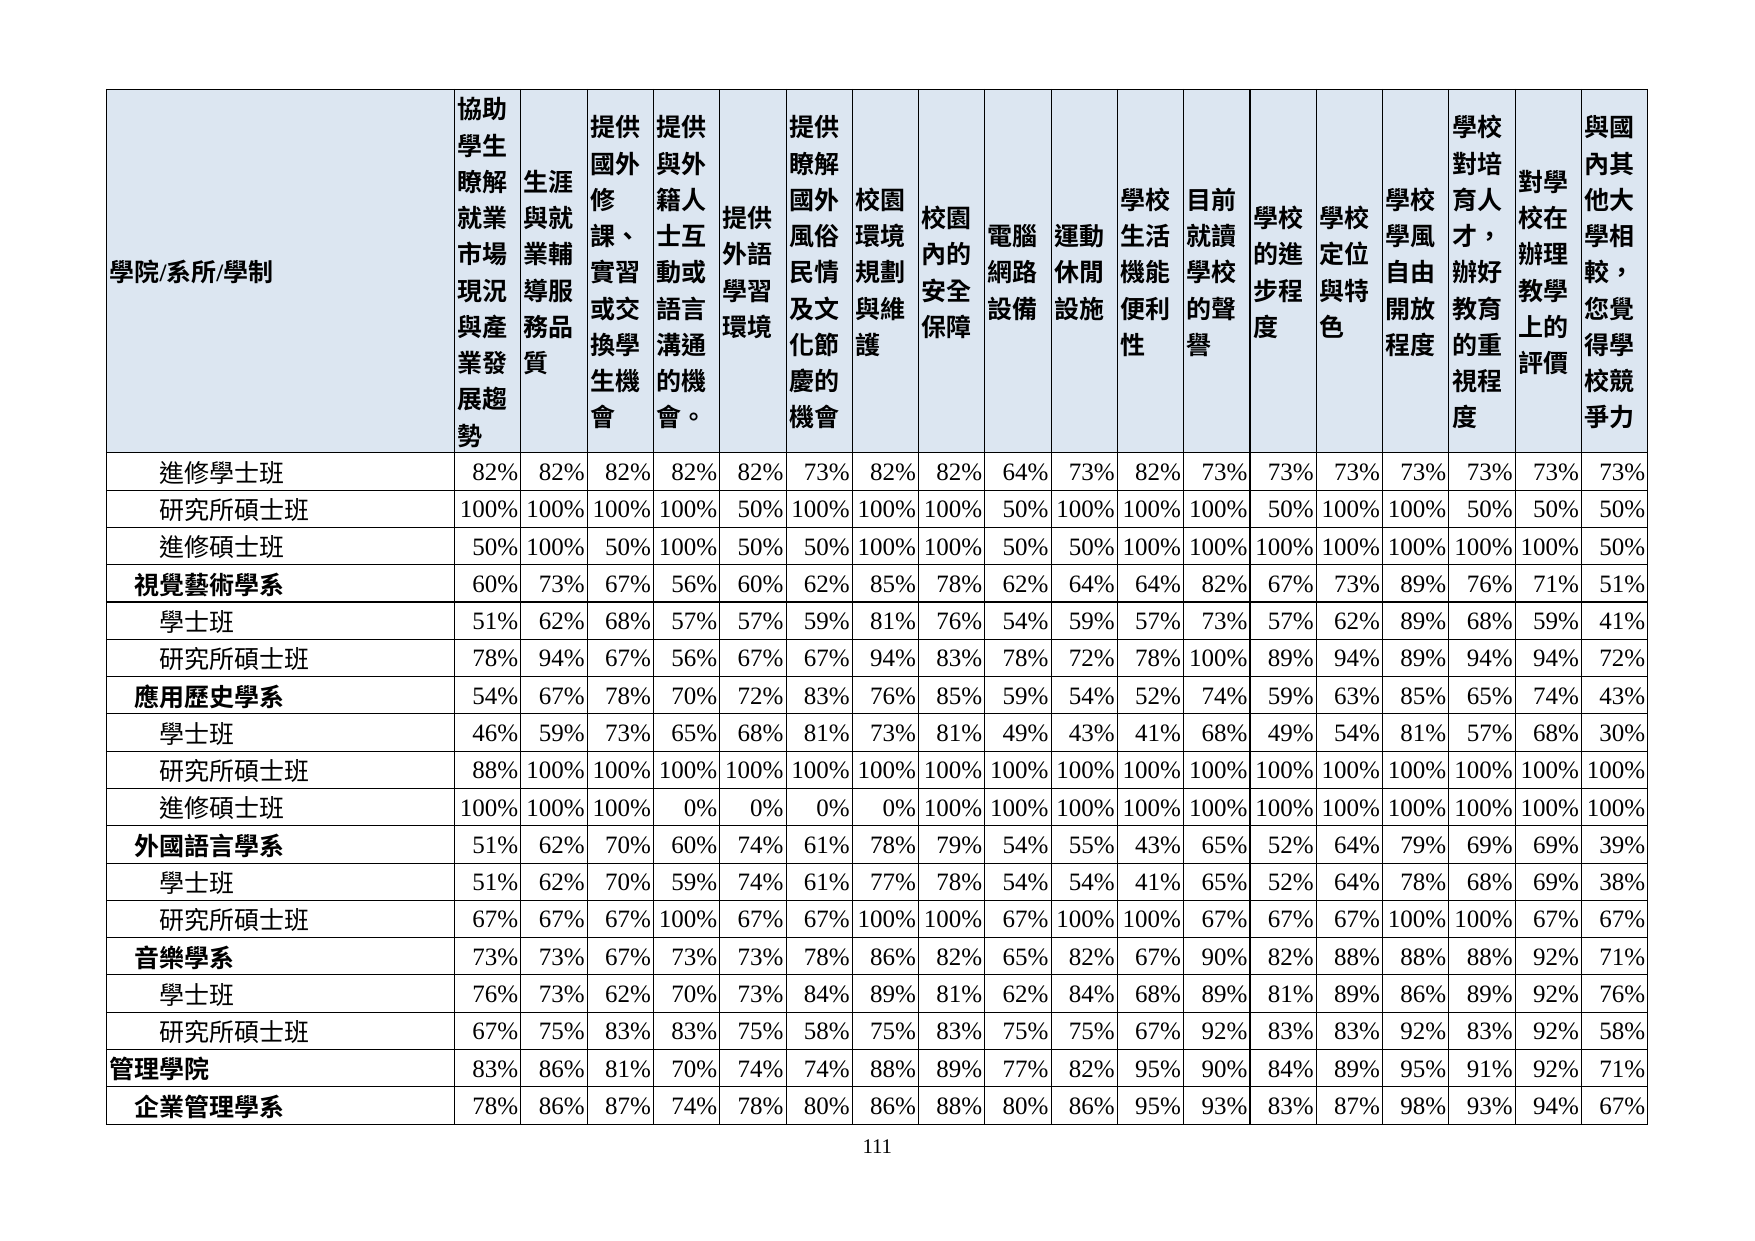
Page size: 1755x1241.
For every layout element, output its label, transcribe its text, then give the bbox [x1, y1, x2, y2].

table_cell 73% [1184, 453, 1249, 489]
table_cell 81% [1251, 975, 1316, 1012]
table_header 學校對培育人才，辦好教育的重視程度 [1449, 90, 1515, 452]
table_cell 78% [787, 938, 852, 974]
table_cell 86% [1052, 1087, 1117, 1123]
table_cell 89% [1184, 975, 1249, 1012]
table_header 提供國外修課、實習或交換學生機會 [588, 90, 653, 452]
table_cell 57% [720, 603, 786, 639]
table_cell 100% [521, 789, 587, 825]
table_cell 67% [1251, 901, 1316, 937]
table_cell 92% [1516, 975, 1581, 1012]
table_cell 82% [1052, 938, 1117, 974]
table_cell 100% [919, 491, 984, 527]
table_cell 64% [1317, 864, 1382, 900]
table_cell 67% [455, 901, 520, 937]
table_cell 78% [588, 677, 653, 713]
table_cell 67% [787, 901, 852, 937]
table_cell 100% [588, 491, 653, 527]
table_cell 76% [853, 677, 918, 713]
table_cell 68% [720, 714, 786, 751]
table_cell 81% [588, 1050, 653, 1086]
table_cell 82% [1052, 1050, 1117, 1086]
table_cell 86% [1383, 975, 1448, 1012]
table_cell 89% [1251, 640, 1316, 676]
table_cell 70% [654, 1050, 719, 1086]
table_cell 100% [919, 901, 984, 937]
table_cell 100% [1516, 752, 1581, 788]
table_header 校園內的安全保障 [919, 90, 984, 452]
table_cell 89% [1449, 975, 1515, 1012]
table_cell 68% [1184, 714, 1249, 751]
table_cell 73% [521, 565, 587, 601]
table_cell 69% [1516, 826, 1581, 862]
table_cell 73% [1317, 453, 1382, 489]
table_cell 61% [787, 826, 852, 862]
table_cell 67% [1516, 901, 1581, 937]
table_cell 100% [1251, 789, 1316, 825]
table_cell 86% [853, 1087, 918, 1123]
table_cell 89% [1317, 1050, 1382, 1086]
table_cell 61% [787, 864, 852, 900]
table_cell 73% [521, 938, 587, 974]
table_cell 100% [1118, 752, 1183, 788]
table_cell 100% [1516, 789, 1581, 825]
table_cell 46% [455, 714, 520, 751]
table_cell 57% [1251, 603, 1316, 639]
table_cell 88% [853, 1050, 918, 1086]
table_cell 68% [1449, 864, 1515, 900]
table_cell 85% [853, 565, 918, 601]
table_cell 學士班 [107, 864, 454, 900]
table_cell 研究所碩士班 [107, 901, 454, 937]
table_cell 74% [654, 1087, 719, 1123]
table_cell 62% [787, 565, 852, 601]
table_cell 67% [787, 640, 852, 676]
table_cell 73% [1052, 453, 1117, 489]
table_cell 管理學院 [107, 1050, 454, 1086]
table_cell 100% [654, 491, 719, 527]
table_cell 100% [521, 528, 587, 564]
table_cell 100% [1449, 901, 1515, 937]
table_cell 64% [1052, 565, 1117, 601]
table_cell 73% [1383, 453, 1448, 489]
table_cell 80% [985, 1087, 1051, 1123]
table_cell 100% [919, 789, 984, 825]
table_cell 72% [1582, 640, 1647, 676]
table_cell 81% [919, 714, 984, 751]
table_cell 83% [1251, 1087, 1316, 1123]
table_cell 50% [1449, 491, 1515, 527]
table_cell 86% [853, 938, 918, 974]
table_cell 82% [919, 453, 984, 489]
table_cell 89% [1383, 603, 1448, 639]
table_cell 83% [1317, 1013, 1382, 1049]
table_cell 85% [1383, 677, 1448, 713]
table_cell 73% [1317, 565, 1382, 601]
table_cell 100% [787, 491, 852, 527]
table_cell 50% [985, 491, 1051, 527]
table_cell 100% [1449, 752, 1515, 788]
table_cell 65% [985, 938, 1051, 974]
table_cell 70% [654, 677, 719, 713]
table_cell 100% [1383, 752, 1448, 788]
table_cell 43% [1118, 826, 1183, 862]
table_cell 0% [853, 789, 918, 825]
table_cell 62% [1317, 603, 1382, 639]
table_cell 64% [1317, 826, 1382, 862]
table_cell 83% [654, 1013, 719, 1049]
table_cell 59% [521, 714, 587, 751]
table_cell 78% [919, 864, 984, 900]
table_cell 74% [720, 826, 786, 862]
table_cell 71% [1516, 565, 1581, 601]
table_header 提供外語學習環境 [720, 90, 786, 452]
table_cell 83% [1449, 1013, 1515, 1049]
table_header 運動休閒設施 [1052, 90, 1117, 452]
table_cell 76% [455, 975, 520, 1012]
table_cell 100% [1317, 789, 1382, 825]
table_cell 62% [985, 565, 1051, 601]
table_cell 30% [1582, 714, 1647, 751]
table_cell 67% [720, 901, 786, 937]
table_cell 59% [1251, 677, 1316, 713]
table_cell 67% [588, 565, 653, 601]
table_cell 82% [521, 453, 587, 489]
table_cell 研究所碩士班 [107, 752, 454, 788]
table_cell 100% [1184, 789, 1249, 825]
table_cell 100% [1118, 528, 1183, 564]
table_cell 73% [521, 975, 587, 1012]
table_cell 60% [720, 565, 786, 601]
table_cell 68% [588, 603, 653, 639]
table_cell 67% [521, 901, 587, 937]
table_cell 100% [1582, 752, 1647, 788]
table_cell 67% [588, 901, 653, 937]
table_cell 100% [1383, 528, 1448, 564]
table_cell 100% [588, 789, 653, 825]
table_cell 90% [1184, 1050, 1249, 1086]
table_cell 100% [919, 528, 984, 564]
table_cell 83% [588, 1013, 653, 1049]
table_cell 95% [1383, 1050, 1448, 1086]
table_cell 57% [1449, 714, 1515, 751]
table_cell 78% [1383, 864, 1448, 900]
table_header 電腦網路設備 [985, 90, 1051, 452]
table_cell 100% [521, 752, 587, 788]
table_cell 50% [588, 528, 653, 564]
table_cell 100% [1317, 752, 1382, 788]
table_cell 67% [1582, 901, 1647, 937]
table_cell 58% [1582, 1013, 1647, 1049]
table_cell 67% [1317, 901, 1382, 937]
table_header 與國內其他大學相較，您覺得學校競爭力 [1582, 90, 1647, 452]
table_cell 43% [1052, 714, 1117, 751]
table_cell 74% [1516, 677, 1581, 713]
table_cell 63% [1317, 677, 1382, 713]
table_cell 應用歷史學系 [107, 677, 454, 713]
table_header 學校的進步程度 [1251, 90, 1316, 452]
table_cell 73% [1449, 453, 1515, 489]
table_cell 74% [787, 1050, 852, 1086]
table_cell 100% [853, 752, 918, 788]
table_cell 54% [455, 677, 520, 713]
table_cell 82% [455, 453, 520, 489]
table_cell 73% [654, 938, 719, 974]
table_cell 54% [985, 603, 1051, 639]
table_cell 78% [853, 826, 918, 862]
table_header 學院/系所/學制 [107, 90, 454, 452]
table_cell 67% [1184, 901, 1249, 937]
table_cell 84% [1052, 975, 1117, 1012]
table_cell 49% [1251, 714, 1316, 751]
table_cell 94% [853, 640, 918, 676]
table_cell 50% [455, 528, 520, 564]
table_cell 進修碩士班 [107, 789, 454, 825]
table_cell 77% [985, 1050, 1051, 1086]
table_cell 88% [1383, 938, 1448, 974]
table_cell 100% [455, 789, 520, 825]
table_cell 100% [1582, 789, 1647, 825]
table_cell 100% [521, 491, 587, 527]
table_cell 62% [985, 975, 1051, 1012]
table_cell 51% [455, 864, 520, 900]
table_cell 81% [787, 714, 852, 751]
table_cell 100% [1184, 528, 1249, 564]
table_cell 研究所碩士班 [107, 491, 454, 527]
table_cell 50% [1582, 528, 1647, 564]
table_cell 50% [787, 528, 852, 564]
table_cell 100% [455, 491, 520, 527]
table_cell 86% [521, 1087, 587, 1123]
table_cell 93% [1184, 1087, 1249, 1123]
table_cell 100% [853, 528, 918, 564]
table_cell 59% [985, 677, 1051, 713]
table_cell 進修碩士班 [107, 528, 454, 564]
table_cell 83% [455, 1050, 520, 1086]
table_cell 73% [588, 714, 653, 751]
table_cell 92% [1516, 938, 1581, 974]
table_cell 100% [654, 901, 719, 937]
table_cell 89% [1383, 565, 1448, 601]
table_cell 100% [853, 491, 918, 527]
table_cell 100% [1317, 528, 1382, 564]
table_cell 60% [455, 565, 520, 601]
table_cell 41% [1118, 714, 1183, 751]
table_cell 41% [1118, 864, 1183, 900]
table_cell 82% [919, 938, 984, 974]
table_cell 100% [1052, 491, 1117, 527]
table_cell 100% [588, 752, 653, 788]
table_cell 100% [720, 752, 786, 788]
table_cell 外國語言學系 [107, 826, 454, 862]
table_cell 68% [1449, 603, 1515, 639]
table_cell 79% [1383, 826, 1448, 862]
table_cell 59% [1052, 603, 1117, 639]
table_cell 75% [521, 1013, 587, 1049]
table_cell 78% [985, 640, 1051, 676]
table_cell 59% [654, 864, 719, 900]
table_cell 81% [919, 975, 984, 1012]
table_cell 50% [720, 491, 786, 527]
table_cell 54% [1317, 714, 1382, 751]
table_cell 78% [455, 1087, 520, 1123]
table_cell 56% [654, 565, 719, 601]
table_cell 70% [588, 826, 653, 862]
table_cell 93% [1449, 1087, 1515, 1123]
table_cell 音樂學系 [107, 938, 454, 974]
table_cell 92% [1184, 1013, 1249, 1049]
table_header 提供瞭解國外風俗民情及文化節慶的機會 [787, 90, 852, 452]
table_cell 50% [1251, 491, 1316, 527]
table_cell 82% [853, 453, 918, 489]
table_cell 82% [588, 453, 653, 489]
table_cell 100% [1449, 789, 1515, 825]
table_cell 85% [919, 677, 984, 713]
table_cell 100% [1383, 789, 1448, 825]
table_cell 54% [985, 826, 1051, 862]
table_cell 78% [919, 565, 984, 601]
table_cell 88% [1449, 938, 1515, 974]
table_cell 55% [1052, 826, 1117, 862]
table_cell 100% [1052, 789, 1117, 825]
table_cell 81% [853, 603, 918, 639]
table_cell 83% [787, 677, 852, 713]
table_cell 41% [1582, 603, 1647, 639]
table_cell 78% [455, 640, 520, 676]
table_cell 67% [1582, 1087, 1647, 1123]
table_cell 50% [985, 528, 1051, 564]
table_cell 100% [1184, 752, 1249, 788]
table_cell 80% [787, 1087, 852, 1123]
table_cell 70% [588, 864, 653, 900]
table_cell 82% [720, 453, 786, 489]
table_cell 58% [787, 1013, 852, 1049]
table_cell 100% [1052, 752, 1117, 788]
table_cell 74% [1184, 677, 1249, 713]
table_cell 39% [1582, 826, 1647, 862]
table_cell 82% [654, 453, 719, 489]
table_cell 65% [654, 714, 719, 751]
table_cell 50% [1582, 491, 1647, 527]
table_cell 100% [1184, 491, 1249, 527]
table_cell 95% [1118, 1050, 1183, 1086]
table_cell 73% [720, 938, 786, 974]
table_cell 76% [919, 603, 984, 639]
table_cell 0% [787, 789, 852, 825]
table_cell 74% [720, 864, 786, 900]
table_cell 62% [521, 864, 587, 900]
table_cell 67% [1118, 938, 1183, 974]
table_cell 65% [1449, 677, 1515, 713]
table_cell 73% [787, 453, 852, 489]
table_cell 75% [1052, 1013, 1117, 1049]
table_cell 76% [1449, 565, 1515, 601]
table_cell 60% [654, 826, 719, 862]
table_cell 84% [1251, 1050, 1316, 1086]
table_header 學校生活機能便利性 [1118, 90, 1183, 452]
table_cell 78% [720, 1087, 786, 1123]
table_cell 學士班 [107, 603, 454, 639]
table_cell 50% [1052, 528, 1117, 564]
table_cell 78% [1118, 640, 1183, 676]
table_cell 100% [853, 901, 918, 937]
table_cell 企業管理學系 [107, 1087, 454, 1123]
table_cell 100% [1052, 901, 1117, 937]
table_cell 56% [654, 640, 719, 676]
table_cell 90% [1184, 938, 1249, 974]
table_cell 67% [588, 640, 653, 676]
table_cell 87% [588, 1087, 653, 1123]
table_cell 75% [985, 1013, 1051, 1049]
table_cell 研究所碩士班 [107, 1013, 454, 1049]
table_cell 92% [1383, 1013, 1448, 1049]
table_cell 86% [521, 1050, 587, 1086]
table_cell 89% [853, 975, 918, 1012]
table_cell 51% [1582, 565, 1647, 601]
table_cell 91% [1449, 1050, 1515, 1086]
table_cell 64% [985, 453, 1051, 489]
table_header 提供與外籍人士互動或語言溝通的機會。 [654, 90, 719, 452]
table_cell 94% [1516, 640, 1581, 676]
table_cell 62% [521, 826, 587, 862]
table_cell 100% [1118, 789, 1183, 825]
table_cell 67% [521, 677, 587, 713]
table_cell 82% [1251, 938, 1316, 974]
table_header 對學校在辦理教學上的評價 [1516, 90, 1581, 452]
table_cell 62% [521, 603, 587, 639]
table_cell 82% [1118, 453, 1183, 489]
table_cell 70% [654, 975, 719, 1012]
table_cell 83% [1251, 1013, 1316, 1049]
table_cell 83% [919, 640, 984, 676]
table_cell 52% [1251, 826, 1316, 862]
table_cell 57% [654, 603, 719, 639]
table_cell 65% [1184, 826, 1249, 862]
table_cell 73% [1251, 453, 1316, 489]
table_cell 52% [1118, 677, 1183, 713]
table_cell 100% [654, 528, 719, 564]
table_cell 學士班 [107, 714, 454, 751]
table_cell 71% [1582, 938, 1647, 974]
table_cell 77% [853, 864, 918, 900]
table_cell 50% [1516, 491, 1581, 527]
table_cell 100% [985, 752, 1051, 788]
table_cell 94% [521, 640, 587, 676]
table_cell 98% [1383, 1087, 1448, 1123]
table_cell 73% [853, 714, 918, 751]
table_cell 100% [1251, 528, 1316, 564]
table_cell 100% [985, 789, 1051, 825]
table_cell 94% [1449, 640, 1515, 676]
table_cell 50% [720, 528, 786, 564]
table_cell 89% [919, 1050, 984, 1086]
table_cell 67% [985, 901, 1051, 937]
table_cell 0% [654, 789, 719, 825]
table_cell 100% [654, 752, 719, 788]
table_cell 92% [1516, 1013, 1581, 1049]
table_cell 72% [1052, 640, 1117, 676]
table_cell 89% [1383, 640, 1448, 676]
table_cell 進修學士班 [107, 453, 454, 489]
table_cell 88% [1317, 938, 1382, 974]
table_cell 51% [455, 826, 520, 862]
table_cell 49% [985, 714, 1051, 751]
table_cell 83% [919, 1013, 984, 1049]
table_cell 67% [1251, 565, 1316, 601]
table_cell 65% [1184, 864, 1249, 900]
table_cell 88% [919, 1087, 984, 1123]
table_cell 81% [1383, 714, 1448, 751]
table_cell 71% [1582, 1050, 1647, 1086]
table_cell 75% [720, 1013, 786, 1049]
table_cell 73% [1582, 453, 1647, 489]
table_cell 100% [1251, 752, 1316, 788]
table_header 生涯與就業輔導服務品質 [521, 90, 587, 452]
table_cell 73% [720, 975, 786, 1012]
table_cell 89% [1317, 975, 1382, 1012]
table_cell 75% [853, 1013, 918, 1049]
table_cell 100% [1383, 901, 1448, 937]
table_cell 64% [1118, 565, 1183, 601]
table_cell 69% [1516, 864, 1581, 900]
table_cell 54% [1052, 864, 1117, 900]
table_cell 87% [1317, 1087, 1382, 1123]
table_cell 52% [1251, 864, 1316, 900]
table_cell 100% [1449, 528, 1515, 564]
table_cell 62% [588, 975, 653, 1012]
table_cell 88% [455, 752, 520, 788]
table_cell 54% [1052, 677, 1117, 713]
table_cell 73% [1184, 603, 1249, 639]
table_cell 94% [1317, 640, 1382, 676]
table_cell 100% [1317, 491, 1382, 527]
table_cell 82% [1184, 565, 1249, 601]
table_cell 67% [1118, 1013, 1183, 1049]
table_cell 67% [588, 938, 653, 974]
table_cell 59% [787, 603, 852, 639]
table_cell 73% [1516, 453, 1581, 489]
table_cell 76% [1582, 975, 1647, 1012]
table_cell 57% [1118, 603, 1183, 639]
table_header 目前就讀學校的聲譽 [1184, 90, 1249, 452]
table_cell 74% [720, 1050, 786, 1086]
table_cell 68% [1516, 714, 1581, 751]
table_cell 95% [1118, 1087, 1183, 1123]
table_header 學校學風自由開放程度 [1383, 90, 1448, 452]
table_header 校園環境規劃與維護 [853, 90, 918, 452]
table_cell 100% [1516, 528, 1581, 564]
table_cell 視覺藝術學系 [107, 565, 454, 601]
table_cell 69% [1449, 826, 1515, 862]
table_header 協助學生瞭解就業市場現況與產業發展趨勢 [455, 90, 520, 452]
table_cell 43% [1582, 677, 1647, 713]
table_cell 67% [720, 640, 786, 676]
table_cell 100% [1184, 640, 1249, 676]
table_cell 72% [720, 677, 786, 713]
table_cell 68% [1118, 975, 1183, 1012]
table_cell 學士班 [107, 975, 454, 1012]
table_header 學校定位與特色 [1317, 90, 1382, 452]
table_cell 73% [455, 938, 520, 974]
table_cell 54% [985, 864, 1051, 900]
table_cell 84% [787, 975, 852, 1012]
table_cell 100% [1118, 901, 1183, 937]
table_cell 38% [1582, 864, 1647, 900]
table_cell 研究所碩士班 [107, 640, 454, 676]
table_cell 100% [1118, 491, 1183, 527]
table_cell 92% [1516, 1050, 1581, 1086]
table_cell 94% [1516, 1087, 1581, 1123]
table_cell 100% [919, 752, 984, 788]
table_cell 51% [455, 603, 520, 639]
table_cell 100% [1383, 491, 1448, 527]
table_cell 79% [919, 826, 984, 862]
table_cell 0% [720, 789, 786, 825]
table_cell 67% [455, 1013, 520, 1049]
table_cell 100% [787, 752, 852, 788]
table_cell 59% [1516, 603, 1581, 639]
